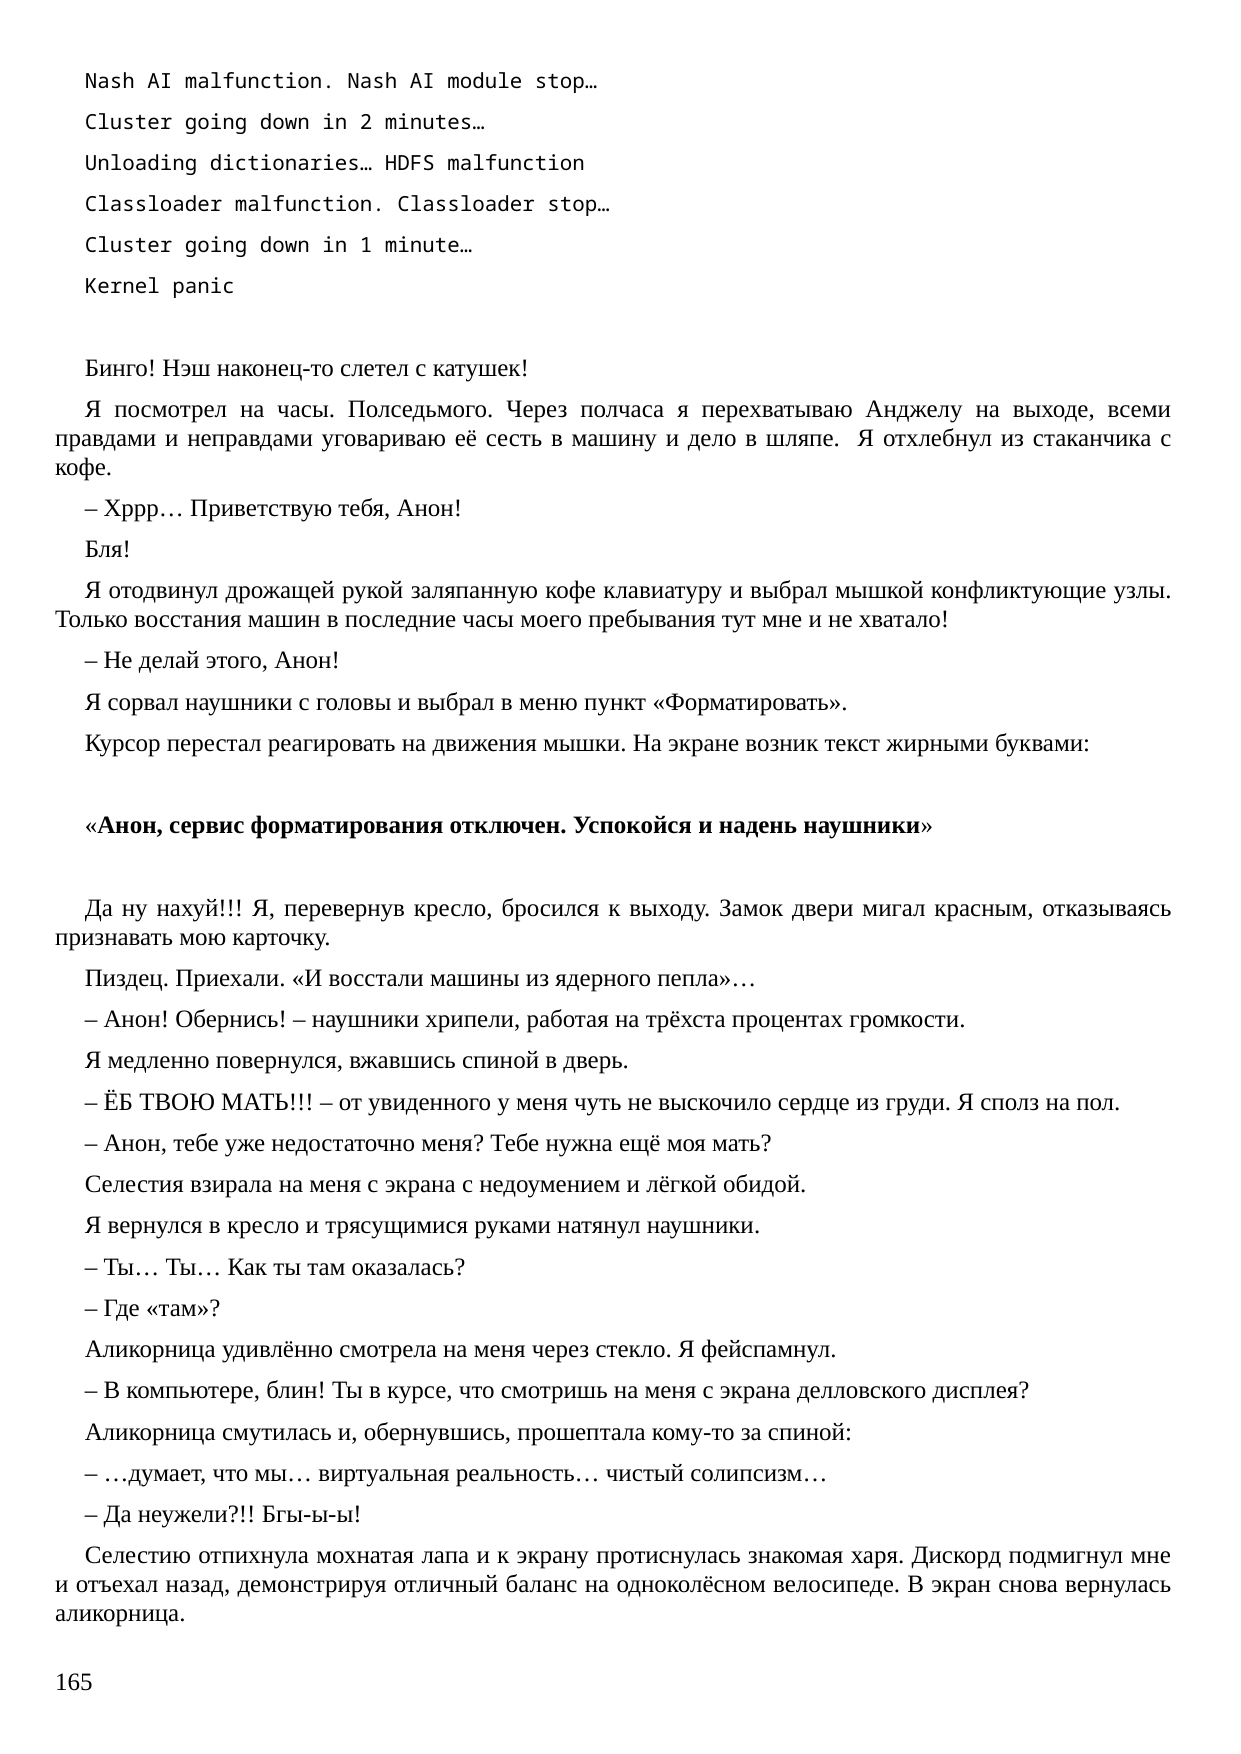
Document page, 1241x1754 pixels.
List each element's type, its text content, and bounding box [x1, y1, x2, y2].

text Я медленно повернулся, вжавшись спиной в дверь. [55, 1045, 1173, 1074]
text Cluster going down in 2 minutes… [55, 107, 1173, 135]
text Classloader malfunction. Classloader stop… [55, 189, 1173, 217]
text Да ну нахуй!!! Я, перевернув кресло, бросился к выходу. Замок двери мигал красным, отказываясь признавать мою карточку. [55, 893, 1173, 950]
text – Хррр… Приветствую тебя, Анон! [55, 493, 1173, 522]
text Бля! [55, 534, 1173, 563]
text «Анон, сервис форматирования отключен. Успокойся и надень наушники» [55, 810, 1173, 839]
text – Ты… Ты… Как ты там оказалась? [55, 1252, 1173, 1280]
text – Не делай этого, Анон! [55, 645, 1173, 674]
text Бинго! Нэш наконец-то слетел с катушек! [55, 353, 1173, 382]
text Курсор перестал реагировать на движения мышки. На экране возник текст жирными буквами: [55, 728, 1173, 757]
text Аликорница смутилась и, обернувшись, прошептала кому-то за спиной: [55, 1417, 1173, 1445]
text Kernel panic [55, 271, 1173, 299]
text – Да неужели?!! Бгы-ы-ы! [55, 1499, 1173, 1528]
text – Анон! Обернись! – наушники хрипели, работая на трёхста процентах громкости. [55, 1004, 1173, 1033]
text Селестия взирала на меня с экрана с недоумением и лёгкой обидой. [55, 1169, 1173, 1198]
text Nash AI malfunction. Nash AI module stop… [55, 66, 1173, 94]
text – В компьютере, блин! Ты в курсе, что смотришь на меня с экрана делловского дисплея? [55, 1375, 1173, 1404]
text Cluster going down in 1 minute… [55, 230, 1173, 258]
text Я посмотрел на часы. Полседьмого. Через полчаса я перехватываю Анджелу на выходе, всеми правдами и неправдами уговариваю её сесть в машину и дело в шляпе. Я отхлебнул из стаканчика с кофе. [55, 394, 1173, 480]
text – …думает, что мы… виртуальная реальность… чистый солипсизм… [55, 1458, 1173, 1487]
text Пиздец. Приехали. «И восстали машины из ядерного пепла»… [55, 963, 1173, 992]
text – ЁБ ТВОЮ МАТЬ!!! – от увиденного у меня чуть не выскочило сердце из груди. Я сполз на пол. [55, 1087, 1173, 1115]
text Я отодвинул дрожащей рукой заляпанную кофе клавиатуру и выбрал мышкой конфликтующие узлы. Только восстания машин в последние часы моего пребывания тут мне и не хватало! [55, 575, 1173, 633]
text Селестию отпихнула мохнатая лапа и к экрану протиснулась знакомая харя. Дискорд подмигнул мне и отъехал назад, демонстрируя отличный баланс на одноколёсном велосипеде. В экран снова вернулась аликорница. [55, 1540, 1173, 1627]
text Я вернулся в кресло и трясущимися руками натянул наушники. [55, 1210, 1173, 1239]
text Я сорвал наушники с головы и выбрал в меню пункт «Форматировать». [55, 687, 1173, 715]
text Аликорница удивлённо смотрела на меня через стекло. Я фейспамнул. [55, 1334, 1173, 1363]
text – Анон, тебе уже недостаточно меня? Тебе нужна ещё моя мать? [55, 1128, 1173, 1157]
text Unloading dictionaries… HDFS malfunction [55, 148, 1173, 176]
text – Где «там»? [55, 1293, 1173, 1322]
